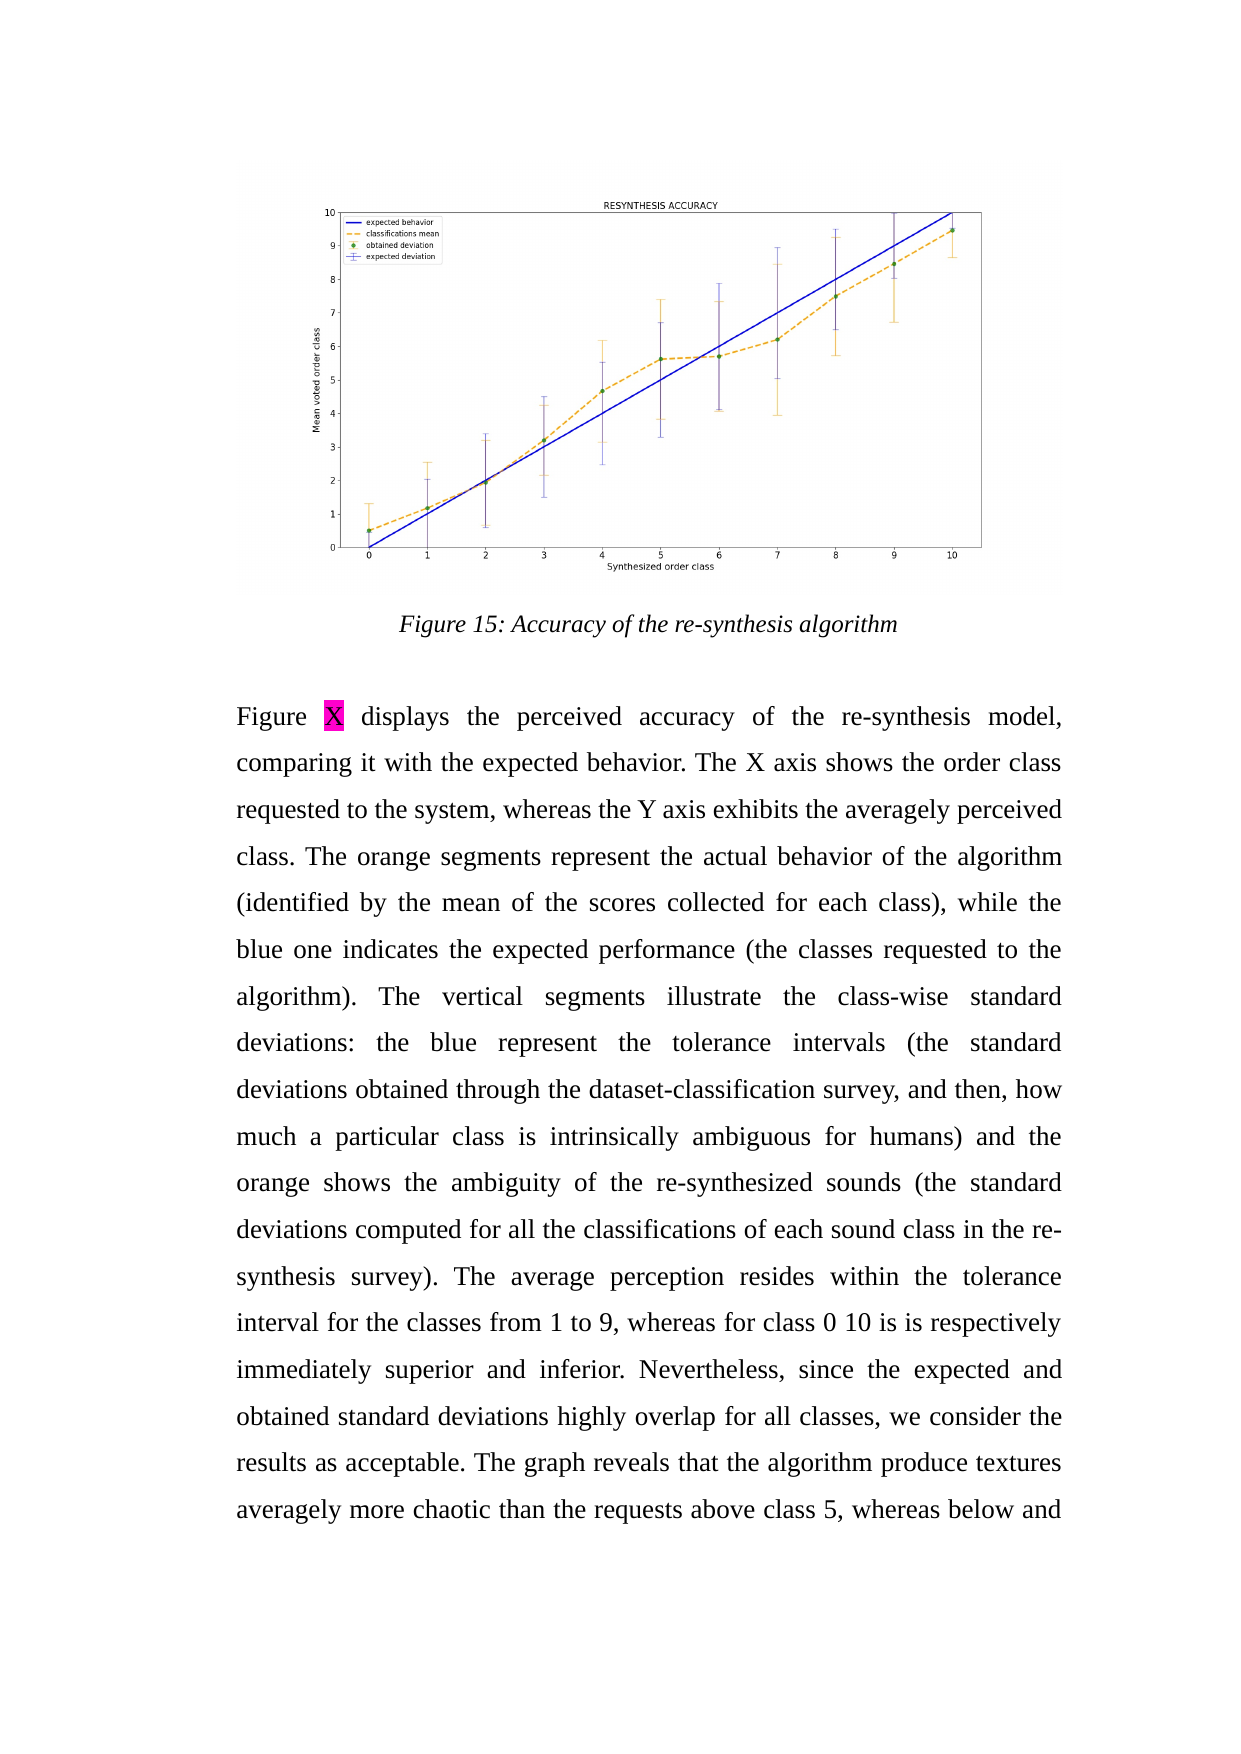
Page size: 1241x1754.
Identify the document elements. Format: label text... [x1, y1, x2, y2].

picture [236, 160, 1063, 595]
text Figure X displays the perceived accuracy of the re-synthesis model, comparing it with the expected behavior. The X axis shows the order class requested to the system, whereas the Y axis exhibits the averagely perceived class. The orange segments represent the actual behavior of the algorithm (identified by the mean of the scores collected for each class), while the blue one indicates the expected performance (the classes requested to the algorithm). The vertical segments illustrate the class-wise standard deviations: the blue represent the tolerance intervals (the standard deviations obtained through the dataset-classification survey, and then, how much a particular class is intrinsically ambiguous for humans) and the orange shows the ambiguity of the re-synthesized sounds (the standard deviations computed for all the classifications of each sound class in the re-synthesis survey). The average perception resides within the tolerance interval for the classes from 1 to 9, whereas for class 0 10 is is respectively immediately superior and inferior. Nevertheless, since the expected and obtained standard deviations highly overlap for all classes, we consider the results as acceptable. The graph reveals that the algorithm produce textures averagely more chaotic than the requests above class 5, whereas below and [236, 700, 1063, 1524]
text Figure 15: Accuracy of the re-synthesis algorithm [236, 595, 1063, 638]
